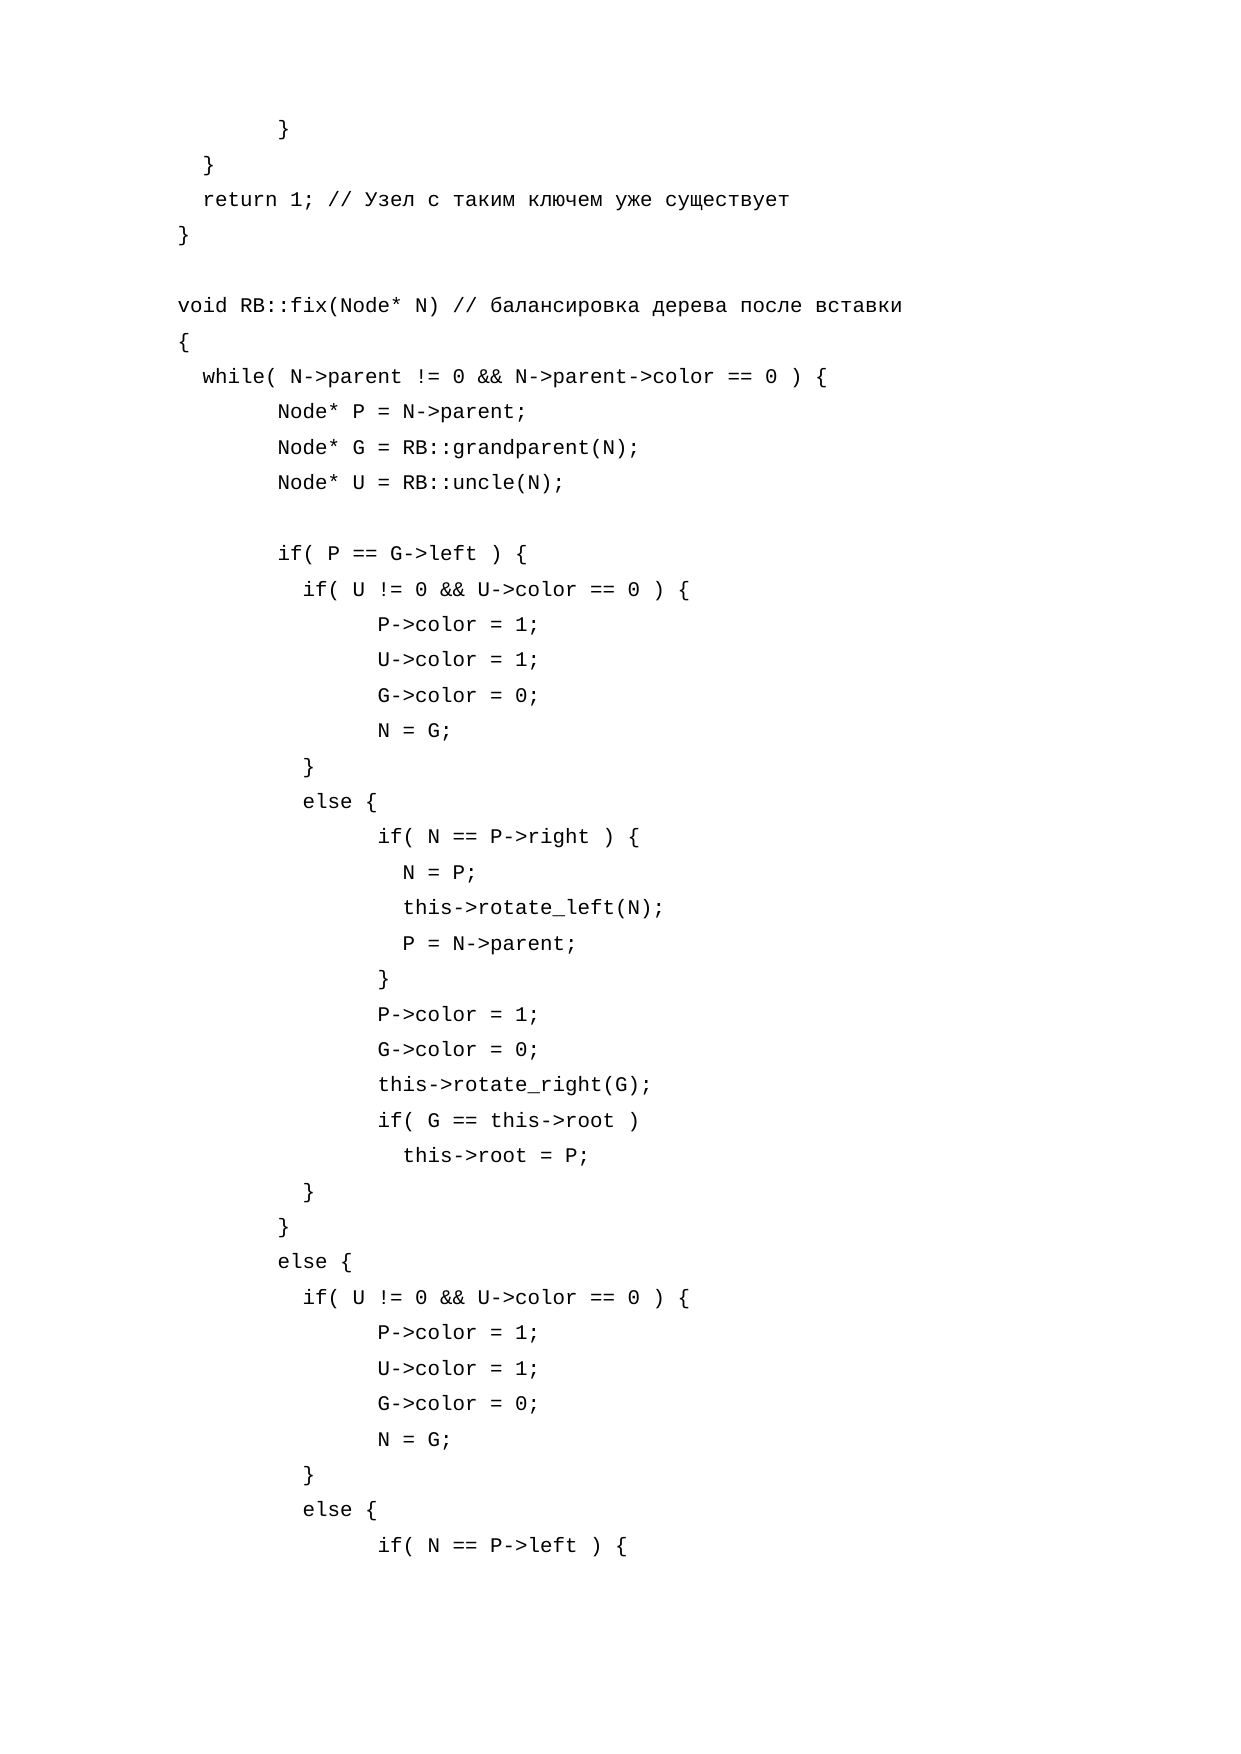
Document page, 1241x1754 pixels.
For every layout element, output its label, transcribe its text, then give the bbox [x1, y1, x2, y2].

text } [177, 224, 1181, 248]
text this->root = P; [177, 1145, 1181, 1169]
text U->color = 1; [177, 1358, 1181, 1381]
text P = N->parent; [177, 933, 1181, 956]
text if( N == P->left ) { [177, 1535, 1181, 1558]
text if( U != 0 && U->color == 0 ) { [177, 578, 1181, 602]
text Node* P = N->parent; [177, 401, 1181, 425]
text Node* U = RB::uncle(N); [177, 472, 1181, 496]
text G->color = 0; [177, 685, 1181, 708]
text U->color = 1; [177, 649, 1181, 673]
text } [177, 756, 1181, 779]
text if( N == P->right ) { [177, 826, 1181, 850]
text else { [177, 1251, 1181, 1275]
text while( N->parent != 0 && N->parent->color == 0 ) { [177, 366, 1181, 390]
text G->color = 0; [177, 1039, 1181, 1063]
text } [177, 1216, 1181, 1240]
text P->color = 1; [177, 1003, 1181, 1027]
text N = G; [177, 1428, 1181, 1452]
text P->color = 1; [177, 614, 1181, 638]
text return 1; // Узел с таким ключем уже существует [177, 189, 1181, 213]
text } [177, 153, 1181, 177]
text N = G; [177, 720, 1181, 744]
text } [177, 1464, 1181, 1488]
text P->color = 1; [177, 1322, 1181, 1346]
text if( U != 0 && U->color == 0 ) { [177, 1287, 1181, 1311]
text this->rotate_right(G); [177, 1074, 1181, 1098]
text void RB::fix(Node* N) // балансировка дерева после вставки [177, 295, 1181, 319]
text G->color = 0; [177, 1393, 1181, 1417]
text Node* G = RB::grandparent(N); [177, 437, 1181, 461]
text } [177, 968, 1181, 992]
text } [177, 1181, 1181, 1204]
text N = P; [177, 862, 1181, 886]
text } [177, 118, 1181, 142]
text else { [177, 1499, 1181, 1523]
text this->rotate_left(N); [177, 897, 1181, 921]
text { [177, 331, 1181, 354]
text if( P == G->left ) { [177, 543, 1181, 567]
text else { [177, 791, 1181, 815]
text if( G == this->root ) [177, 1110, 1181, 1133]
